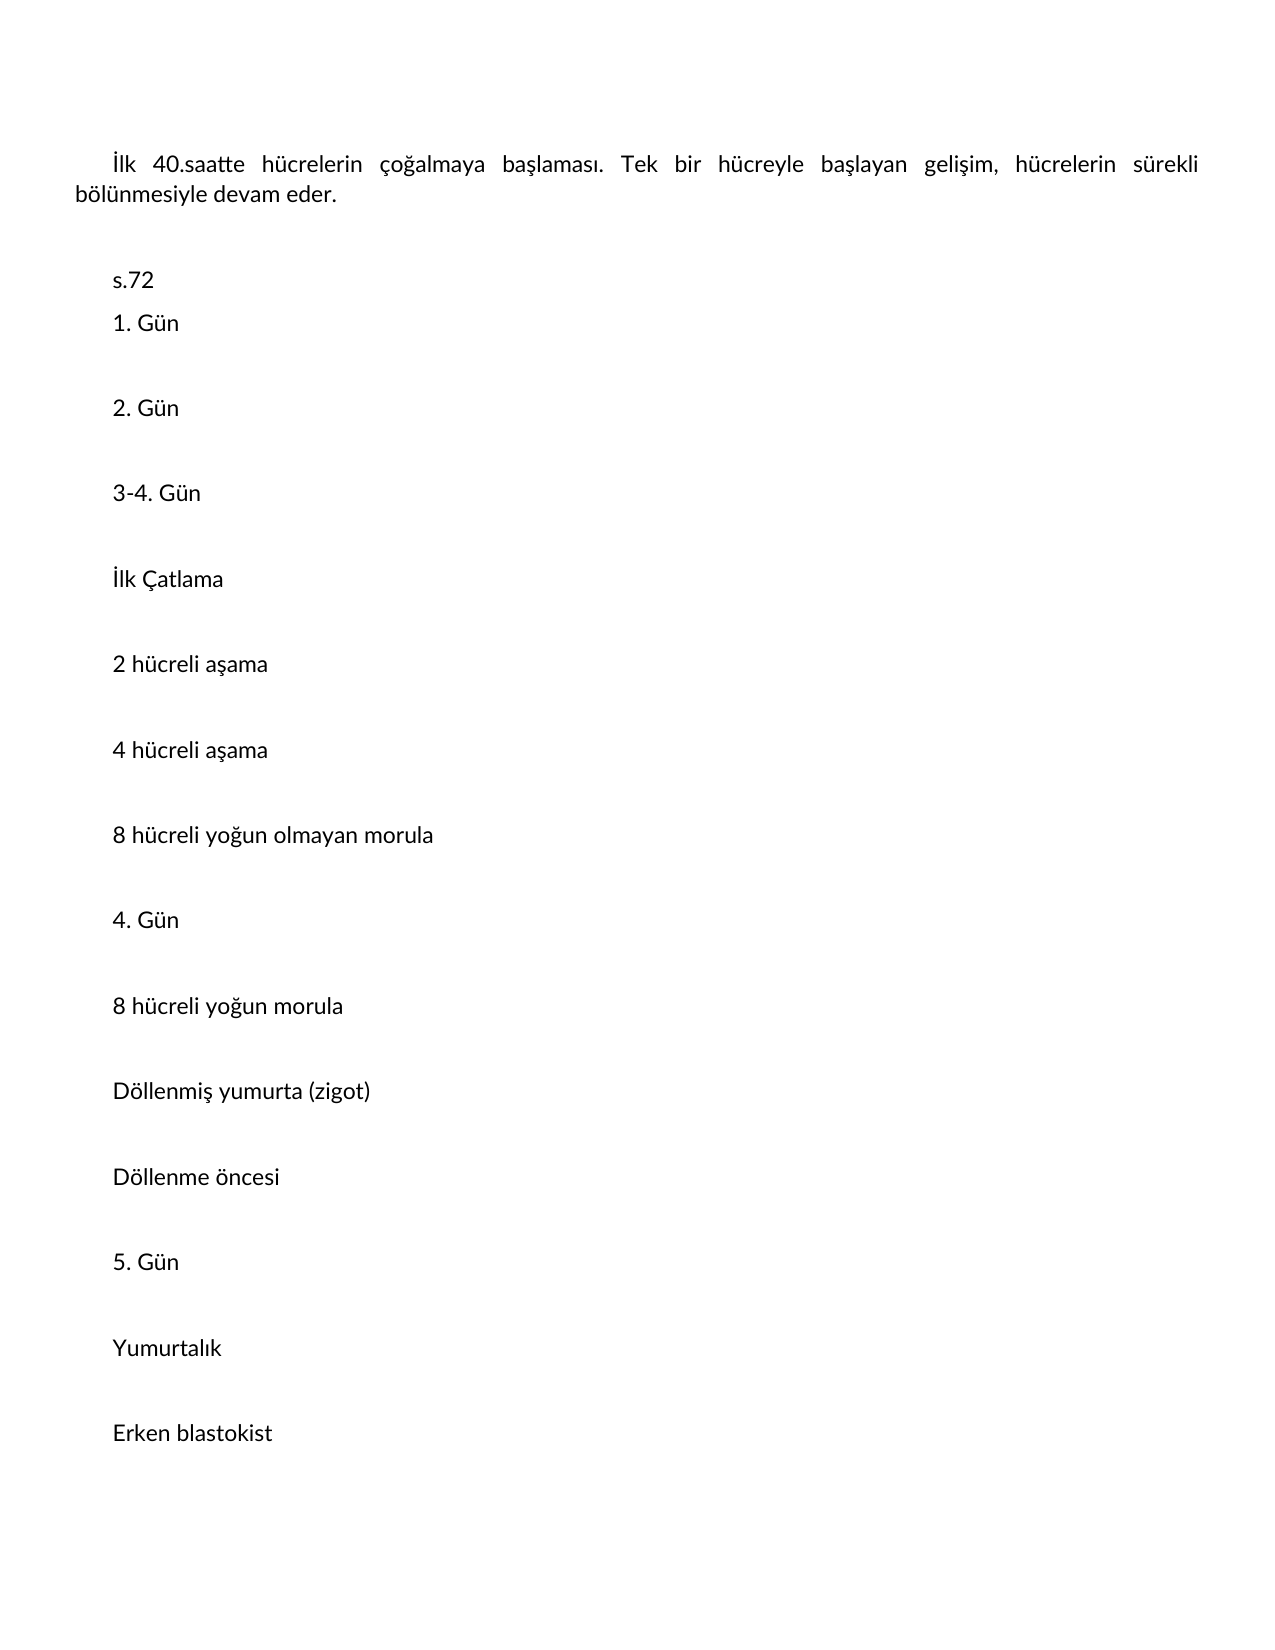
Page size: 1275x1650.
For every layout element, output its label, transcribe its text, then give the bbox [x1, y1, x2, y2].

text Döllenme öncesi [75, 1162, 1200, 1190]
text İlk 40.saatte hücrelerin çoğalmaya başlaması. Tek bir hücreyle başlayan gelişim, hücrelerin sürekli bölünmesiyle devam eder. [75, 150, 1200, 208]
text 2 hücreli aşama [75, 650, 1200, 677]
text 4. Gün [75, 906, 1200, 934]
text Döllenmiş yumurta (zigot) [75, 1077, 1200, 1104]
text 4 hücreli aşama [75, 735, 1200, 763]
text 8 hücreli yoğun olmayan morula [75, 821, 1200, 848]
text s.72 [75, 266, 1200, 293]
text İlk Çatlama [75, 564, 1200, 592]
text Yumurtalık [75, 1333, 1200, 1361]
text 5. Gün [75, 1248, 1200, 1275]
text 3-4. Gün [75, 479, 1200, 507]
text 8 hücreli yoğun morula [75, 992, 1200, 1019]
text Erken blastokist [75, 1419, 1200, 1446]
text 1. Gün [75, 308, 1200, 336]
text 2. Gün [75, 394, 1200, 421]
